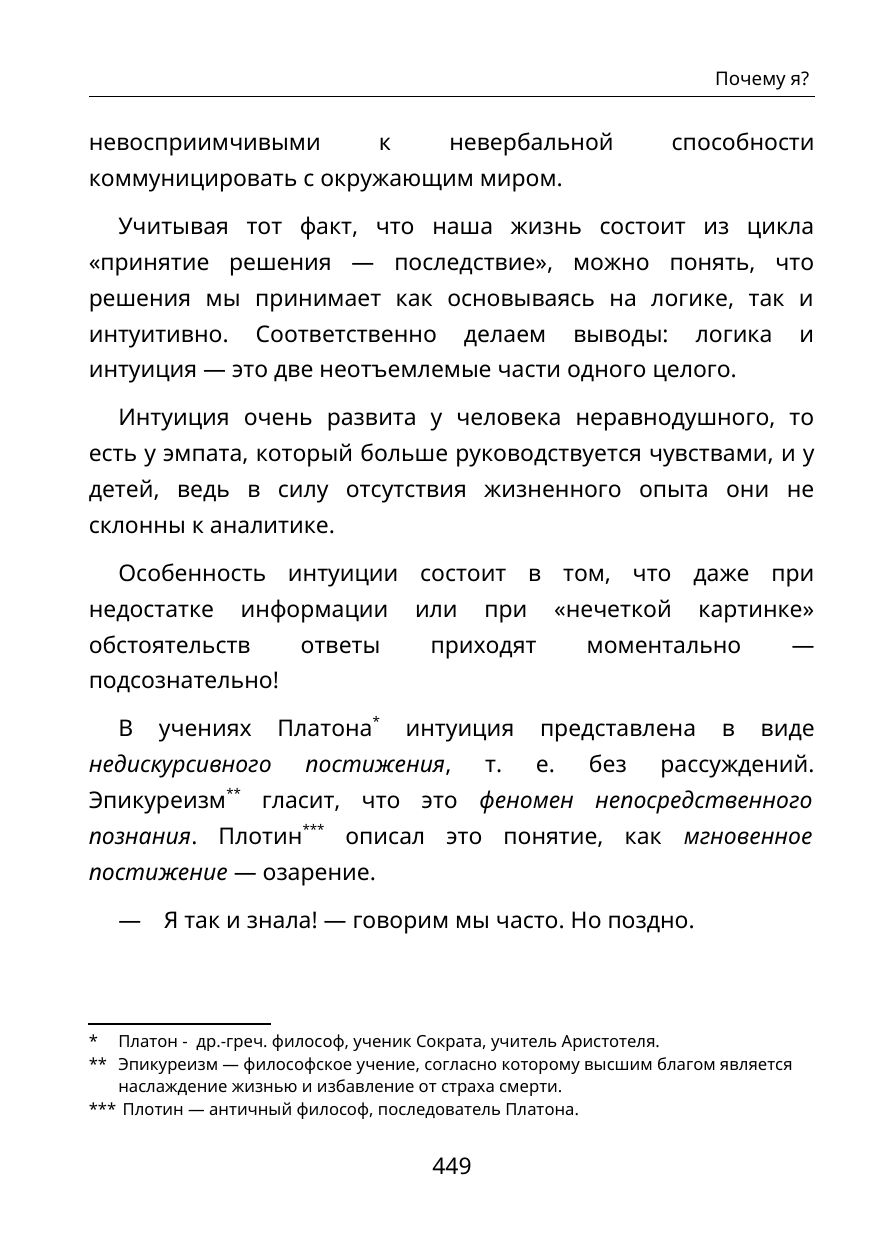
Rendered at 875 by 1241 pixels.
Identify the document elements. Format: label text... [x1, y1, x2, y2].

text Интуиция очень развита у человека неравнодушного, то есть у эмпата, который больше руководствуется чувствами, и у детей, ведь в силу отсутствия жизненного опыта они не склонны к аналитике. [88, 401, 815, 540]
list Я так и знала! — говорим мы часто. Но поздно. [88, 904, 815, 935]
text Плотин — античный философ, последователь Платона. [88, 1098, 815, 1120]
text Платон - др.-греч. философ, ученик Сократа, учитель Аристотеля. [88, 1029, 815, 1052]
text Эпикуреизм — философское учение, согласно которому высшим благом является наслаждение жизнью и избавление от страха смерти. [88, 1052, 815, 1098]
text Учитывая тот факт, что наша жизнь состоит из цикла «принятие решения — последствие», можно понять, что решения мы принимает как основываясь на логике, так и интуитивно. Соответственно делаем выводы: логика и интуиция — это две неотъемлемые части одного целого. [88, 210, 815, 385]
text Особенность интуиции состоит в том, что даже при недостатке информации или при «нечеткой картинке» обстоятельств ответы приходят моментально — подсознательно! [88, 557, 815, 696]
text В учениях Платона интуиция представлена в виде недискурсивного постижения, т. е. без рассуждений. Эпикуреизм гласит, что это феномен непосредственного познания. Плотин описал это понятие, как мгновенное постижение — озарение. [88, 712, 815, 887]
text невосприимчивыми к невербальной способности коммуницировать с окружающим миром. [88, 126, 815, 193]
